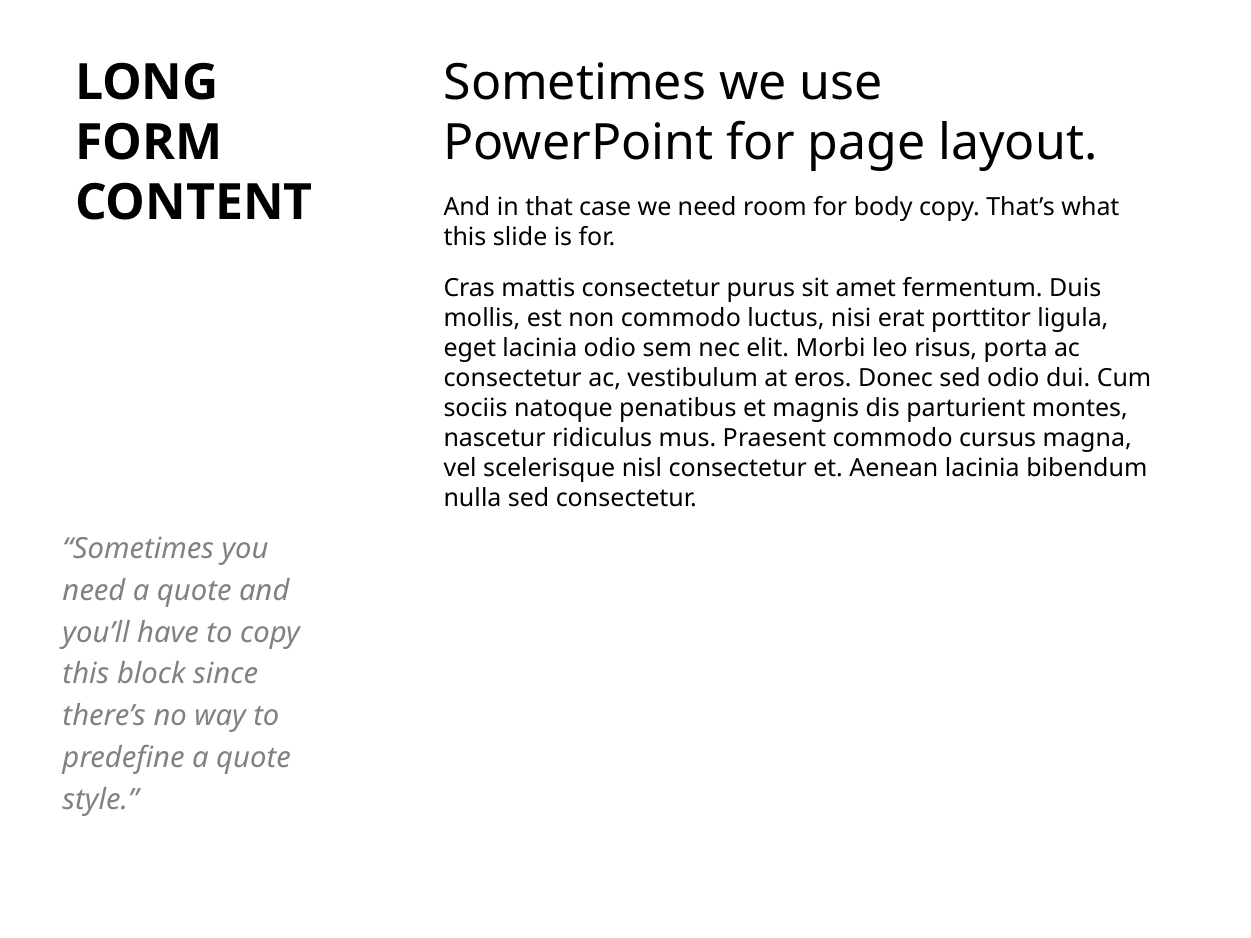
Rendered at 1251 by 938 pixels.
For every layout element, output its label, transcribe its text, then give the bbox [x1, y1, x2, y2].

text_box “Sometimes you need a quote and you’ll have to copy this block since there’s no way to predefine a quote style.” [62, 522, 321, 820]
list Sometimes we use PowerPoint for page layout. And in that case we need room for body copy. That’s what this slide is for. Cras mattis consectetur purus sit amet fermentum. Duis mollis, est non commodo luctus, nisi erat porttitor ligula, eget lacinia odio sem nec elit. Morbi leo risus, porta ac consectetur ac, vestibulum at eros. Donec sed odio dui. Cum sociis natoque penatibus et magnis dis parturient montes, nascetur ridiculus mus. Praesent commodo cursus magna, vel scelerisque nisl consectetur et. Aenean lacinia bibendum nulla sed consectetur. [431, 37, 1177, 717]
title LONG FORM CONTENT [62, 37, 390, 122]
